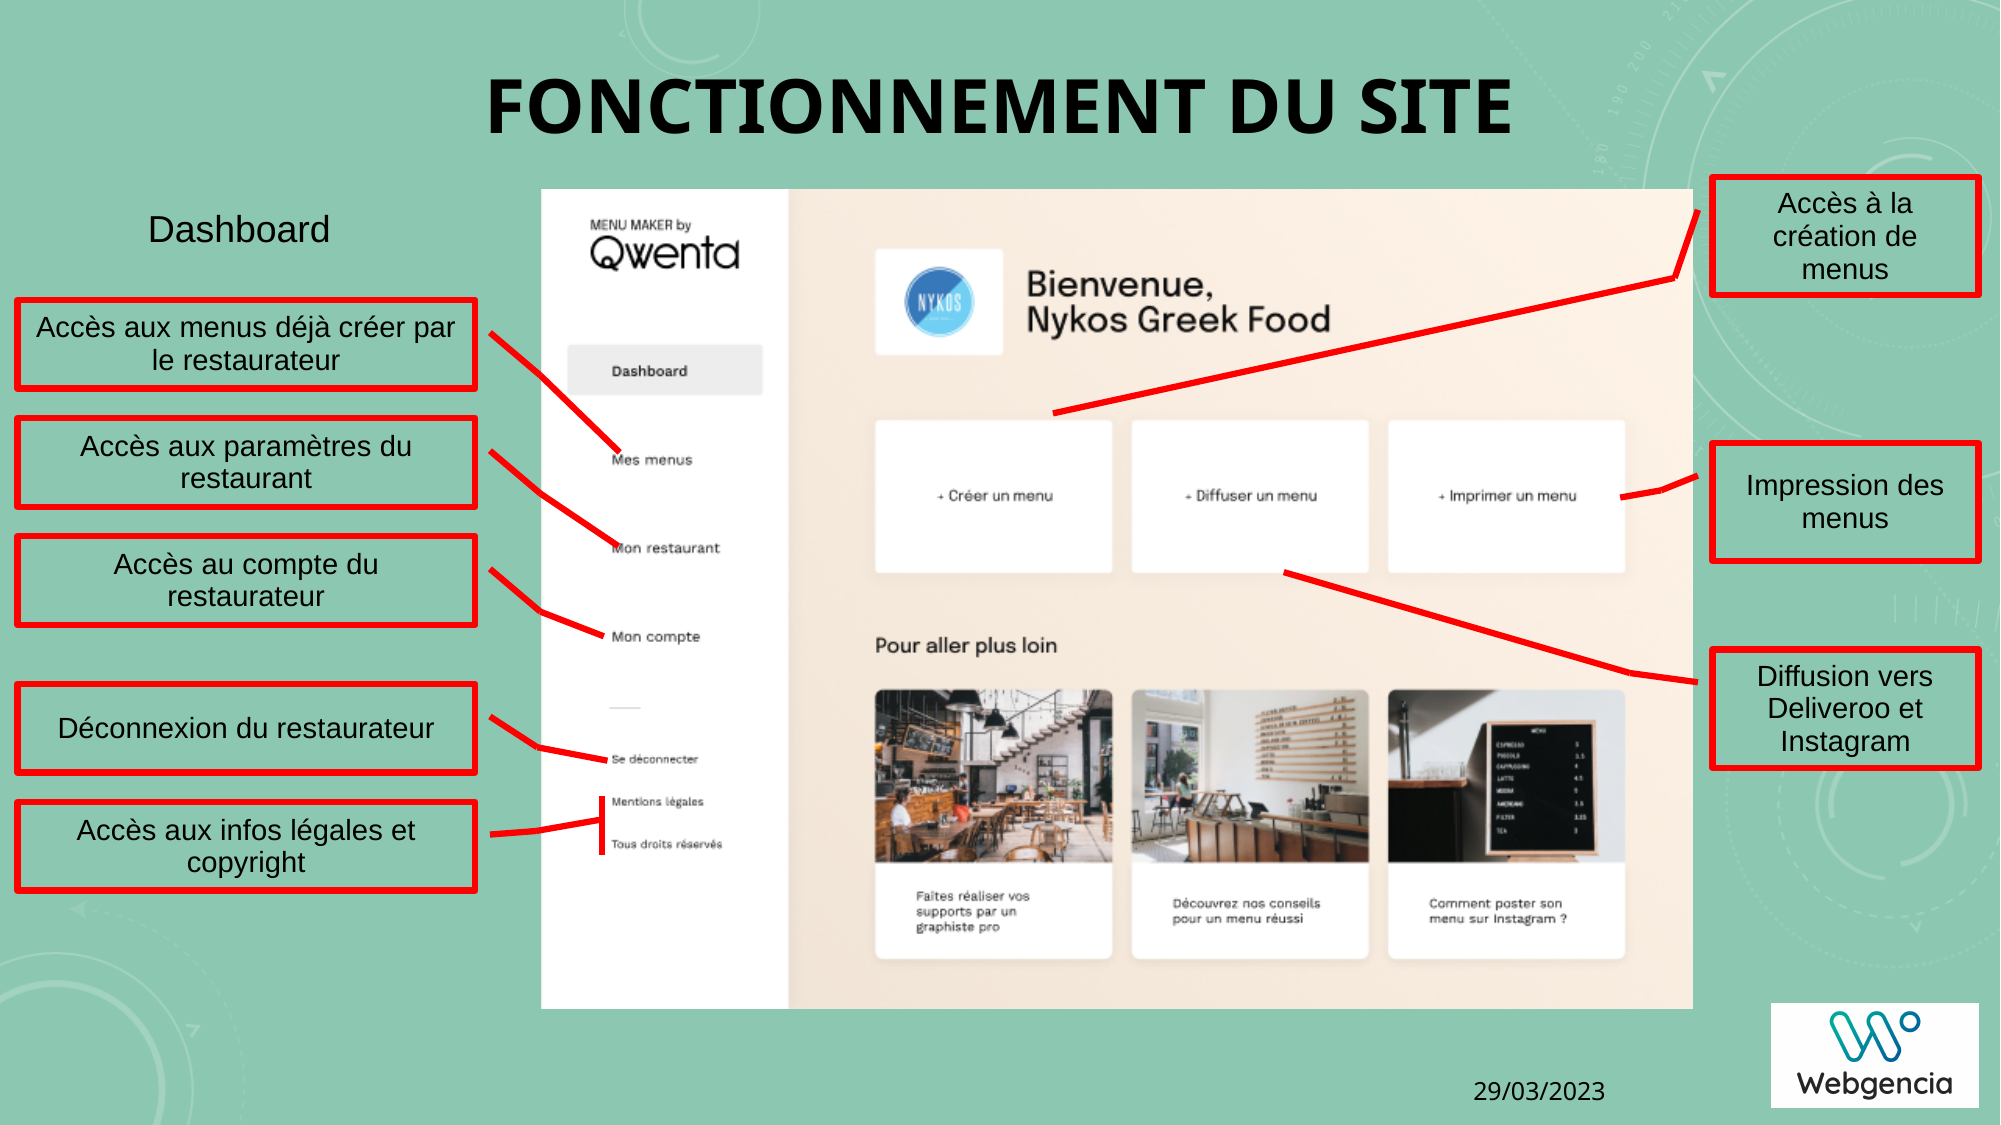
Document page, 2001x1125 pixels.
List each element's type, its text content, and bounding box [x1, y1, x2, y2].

picture [0, 0, 2000, 1125]
text_box Accès à la création de menus [1713, 177, 1978, 295]
text_box Accès aux paramètres du restaurant [18, 418, 475, 507]
text_box Accès aux infos légales et copyright [18, 802, 475, 891]
text_box Accès aux menus déjà créer par le restaurateur [18, 300, 475, 389]
title Fonctionnement du site [155, 35, 1845, 172]
text_box Déconnexion du restaurateur [18, 684, 475, 772]
text_box Diffusion vers Deliveroo et Instagram [1713, 650, 1978, 768]
text_box 29/03/2023 [1425, 1063, 1654, 1119]
text_box Accès au compte du restaurateur [18, 536, 475, 625]
text_box Impression des menus [1713, 443, 1978, 561]
text_box Dashboard [0, 189, 491, 271]
